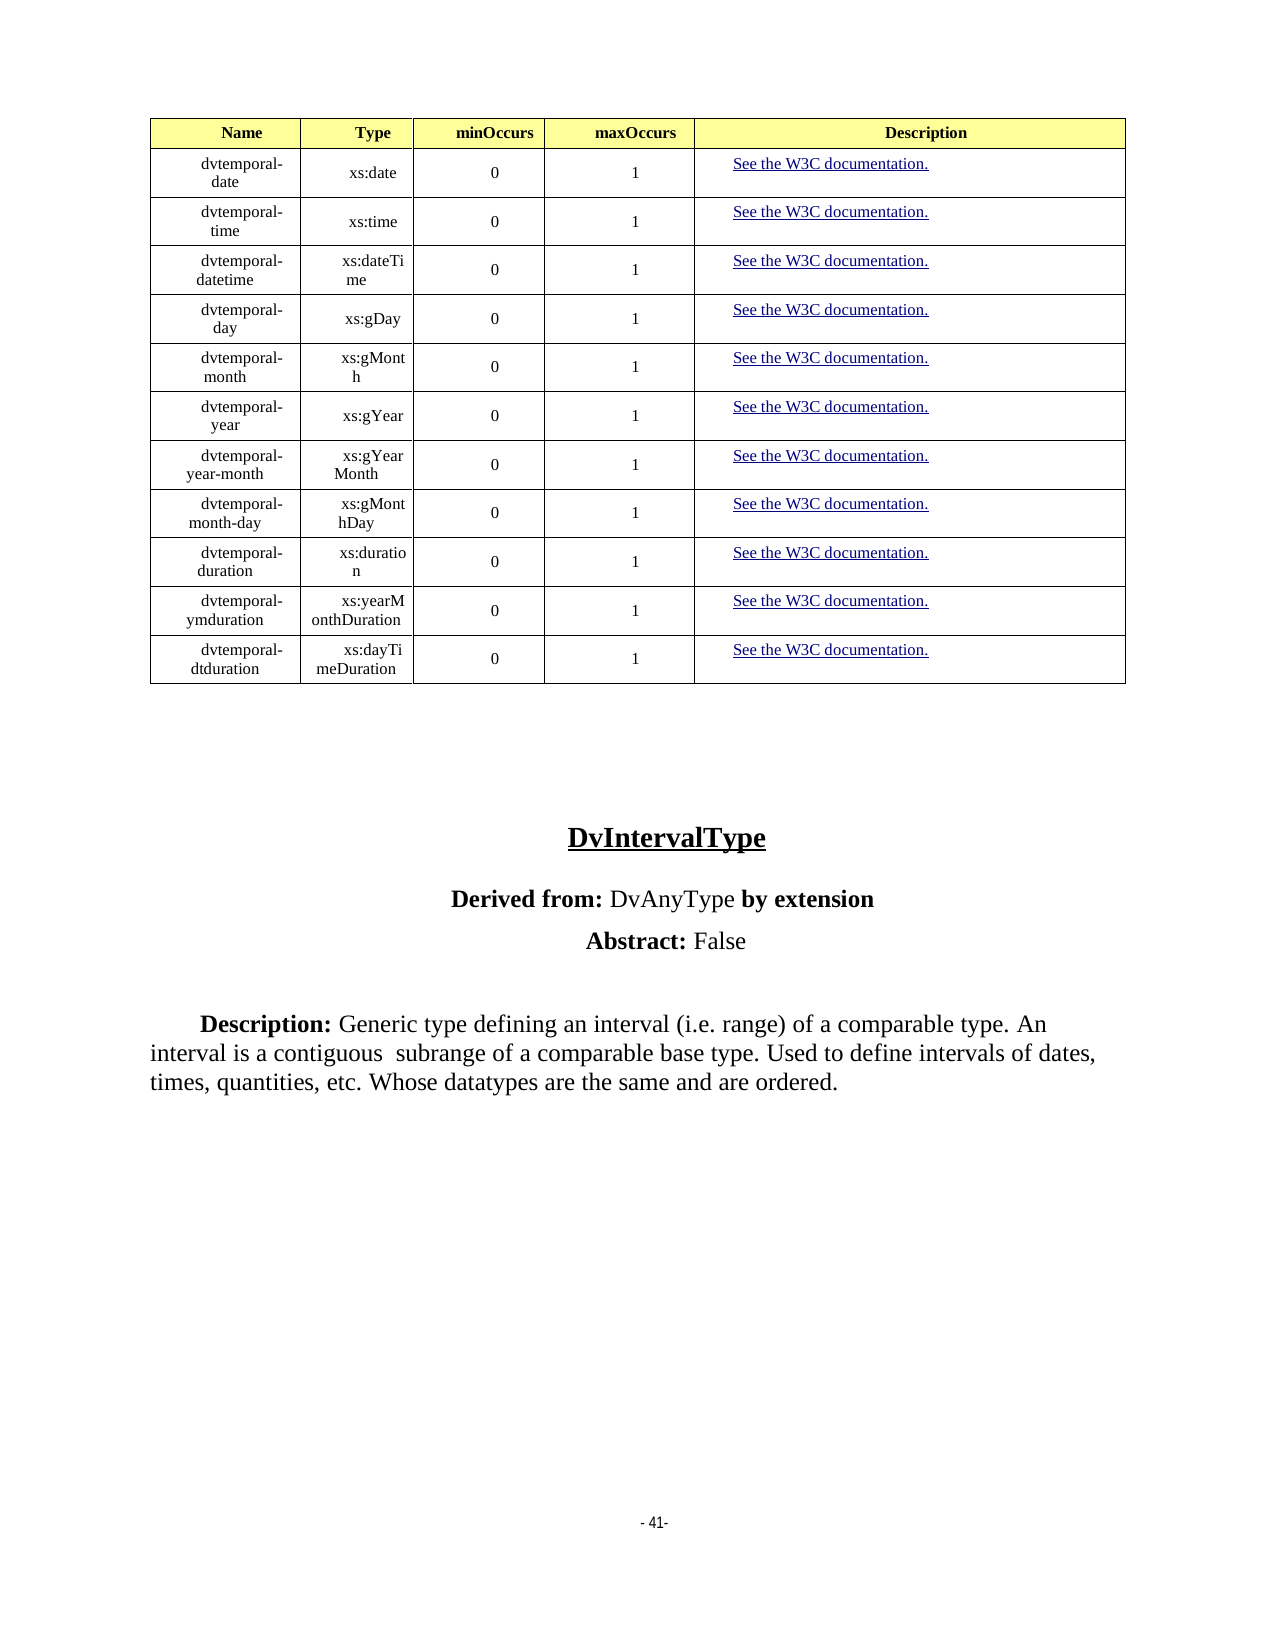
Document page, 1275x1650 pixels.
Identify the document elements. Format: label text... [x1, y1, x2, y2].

table_cell 0 [414, 490, 544, 537]
table_cell dvtemporal-dtduration [151, 636, 300, 683]
table_cell 0 [414, 587, 544, 635]
table_cell xs:gMonthDay [301, 490, 412, 537]
table_cell See the W3C documentation. [695, 636, 1125, 683]
table_cell 0 [414, 295, 544, 343]
table_cell xs:gMonth [301, 344, 412, 391]
table_cell 0 [414, 198, 544, 245]
table_cell xs:gYearMonth [301, 441, 412, 489]
table_cell See the W3C documentation. [695, 198, 1125, 245]
table_cell xs:duration [301, 538, 412, 586]
text Description: Generic type defining an interval (i.e. range) of a comparable type. An interval is a contiguous subrange of a comparable base type. Used to define intervals of dates, times, quantities, etc. Whose datatypes are the same and are ordered. [150, 1009, 1125, 1125]
table_cell xs:dayTimeDuration [301, 636, 412, 683]
table_cell See the W3C documentation. [695, 392, 1125, 440]
table_cell xs:time [301, 198, 412, 245]
table_cell See the W3C documentation. [695, 295, 1125, 343]
text Abstract: False [150, 926, 1125, 955]
table_cell 1 [545, 198, 694, 245]
table_cell See the W3C documentation. [695, 490, 1125, 537]
table_cell xs:gYear [301, 392, 412, 440]
table_cell 1 [545, 392, 694, 440]
table_cell 0 [414, 636, 544, 683]
table_cell 0 [414, 392, 544, 440]
table_cell See the W3C documentation. [695, 441, 1125, 489]
table_cell dvtemporal-year [151, 392, 300, 440]
table_header Name [151, 119, 300, 148]
table_cell xs:dateTime [301, 246, 412, 294]
table_cell See the W3C documentation. [695, 246, 1125, 294]
table_cell 1 [545, 490, 694, 537]
table_cell See the W3C documentation. [695, 344, 1125, 391]
table_header maxOccurs [545, 119, 694, 148]
table_header minOccurs [414, 119, 544, 148]
table_cell See the W3C documentation. [695, 538, 1125, 586]
table_cell 0 [414, 538, 544, 586]
table_header Type [301, 119, 412, 148]
table_cell 0 [414, 149, 544, 197]
table_cell xs:yearMonthDuration [301, 587, 412, 635]
table_cell 1 [545, 587, 694, 635]
table_cell 1 [545, 538, 694, 586]
table_cell dvtemporal-month-day [151, 490, 300, 537]
table_cell 1 [545, 295, 694, 343]
table_cell dvtemporal-datetime [151, 246, 300, 294]
table_cell 1 [545, 441, 694, 489]
table_cell dvtemporal-time [151, 198, 300, 245]
table_cell 0 [414, 246, 544, 294]
table_cell xs:gDay [301, 295, 412, 343]
table_cell 1 [545, 636, 694, 683]
table_cell dvtemporal-duration [151, 538, 300, 586]
table_cell 1 [545, 246, 694, 294]
table_cell dvtemporal-ymduration [151, 587, 300, 635]
table_cell See the W3C documentation. [695, 149, 1125, 197]
table_cell dvtemporal-day [151, 295, 300, 343]
table_header Description [695, 119, 1125, 148]
table_cell 0 [414, 344, 544, 391]
table_cell 1 [545, 149, 694, 197]
table_cell dvtemporal-month [151, 344, 300, 391]
table_cell xs:date [301, 149, 412, 197]
table_cell 0 [414, 441, 544, 489]
table_cell See the W3C documentation. [695, 587, 1125, 635]
table_cell 1 [545, 344, 694, 391]
table_cell dvtemporal-date [151, 149, 300, 197]
table_cell dvtemporal-year-month [151, 441, 300, 489]
text Derived from: DvAnyType by extension [150, 884, 1125, 913]
text DvIntervalType [150, 820, 1125, 854]
